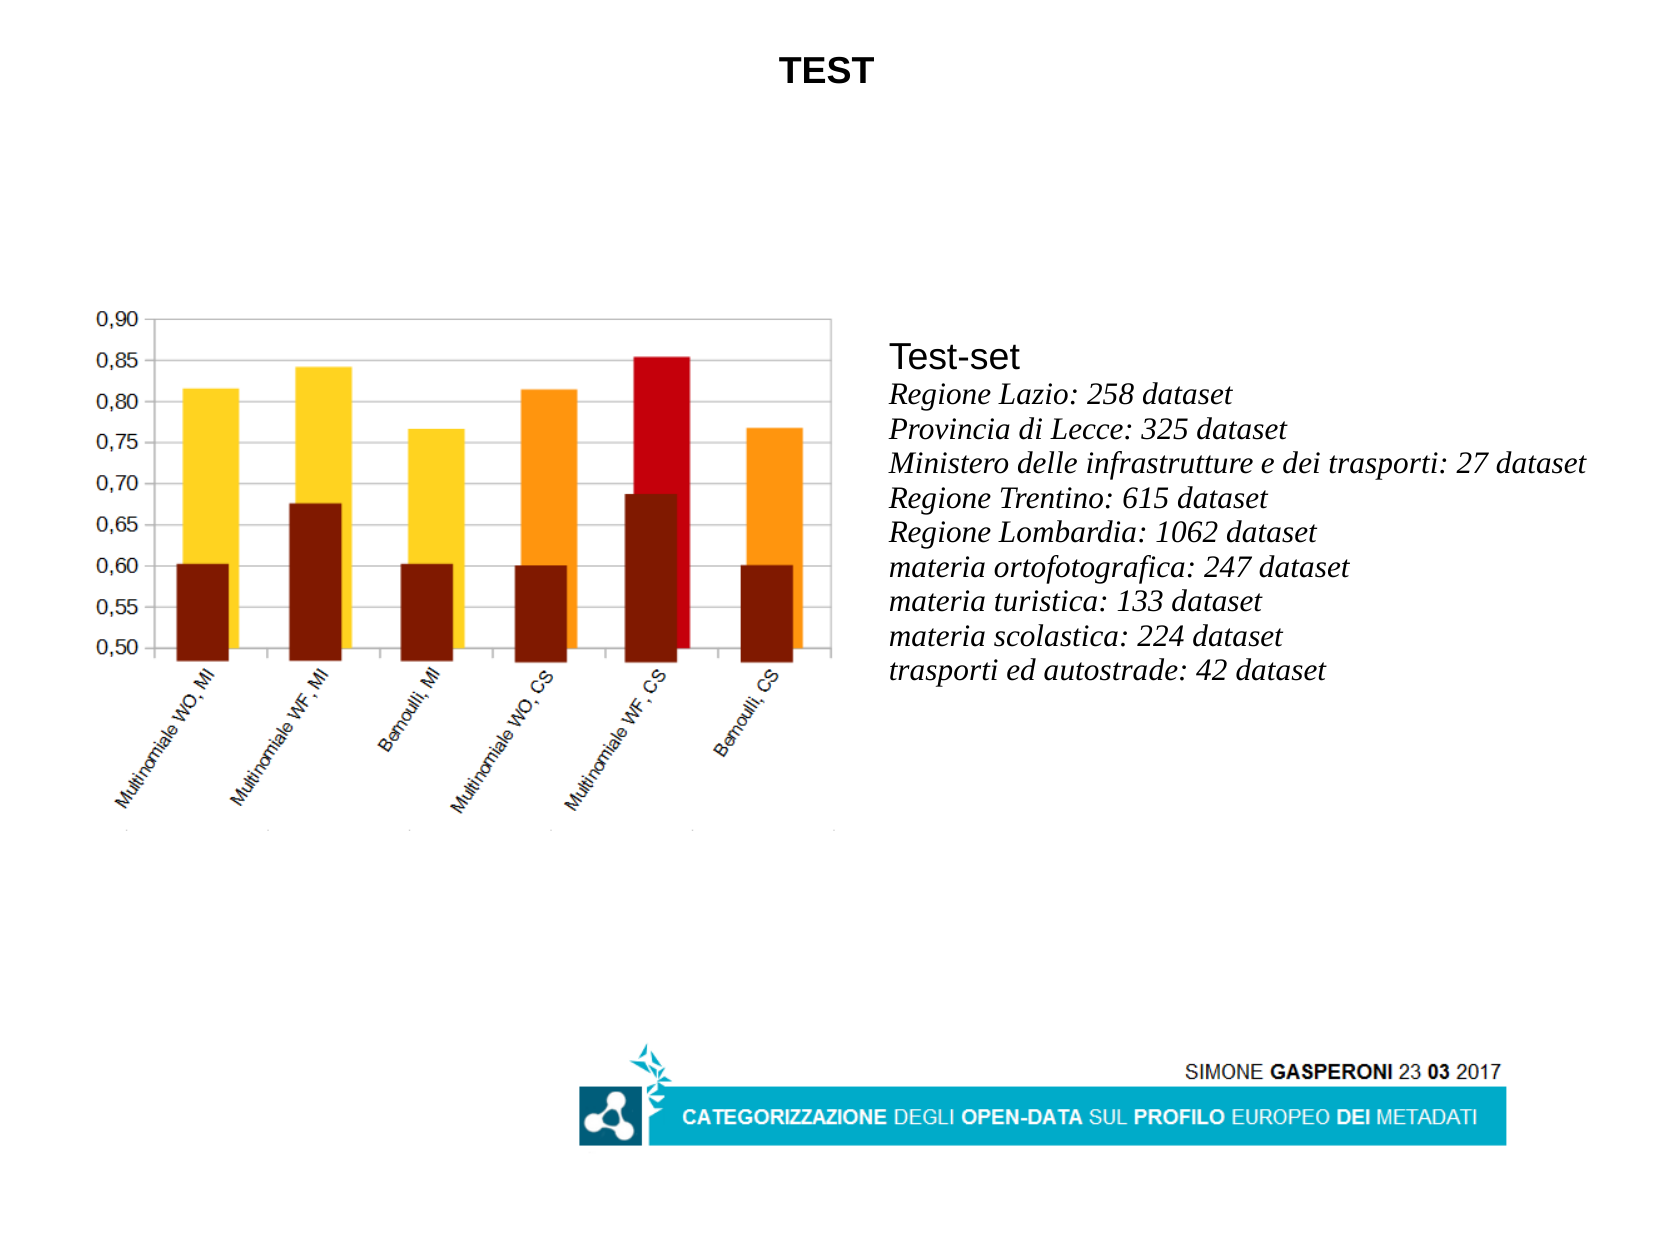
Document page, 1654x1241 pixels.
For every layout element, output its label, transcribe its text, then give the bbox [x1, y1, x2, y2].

picture [557, 1039, 1524, 1157]
text_box TEST [0, 0, 1654, 122]
text_box Test-set Regione Lazio: 258 dataset Provincia di Lecce: 325 dataset Ministero delle infrastrutture e dei trasporti: 27 dataset Regione Trentino: 615 dataset Regione Lombardia: 1062 dataset materia ortofotografica: 247 dataset materia turistica: 133 dataset materia scolastica: 224 dataset trasporti ed autostrade: 42 dataset [874, 327, 1654, 721]
picture [76, 295, 851, 831]
